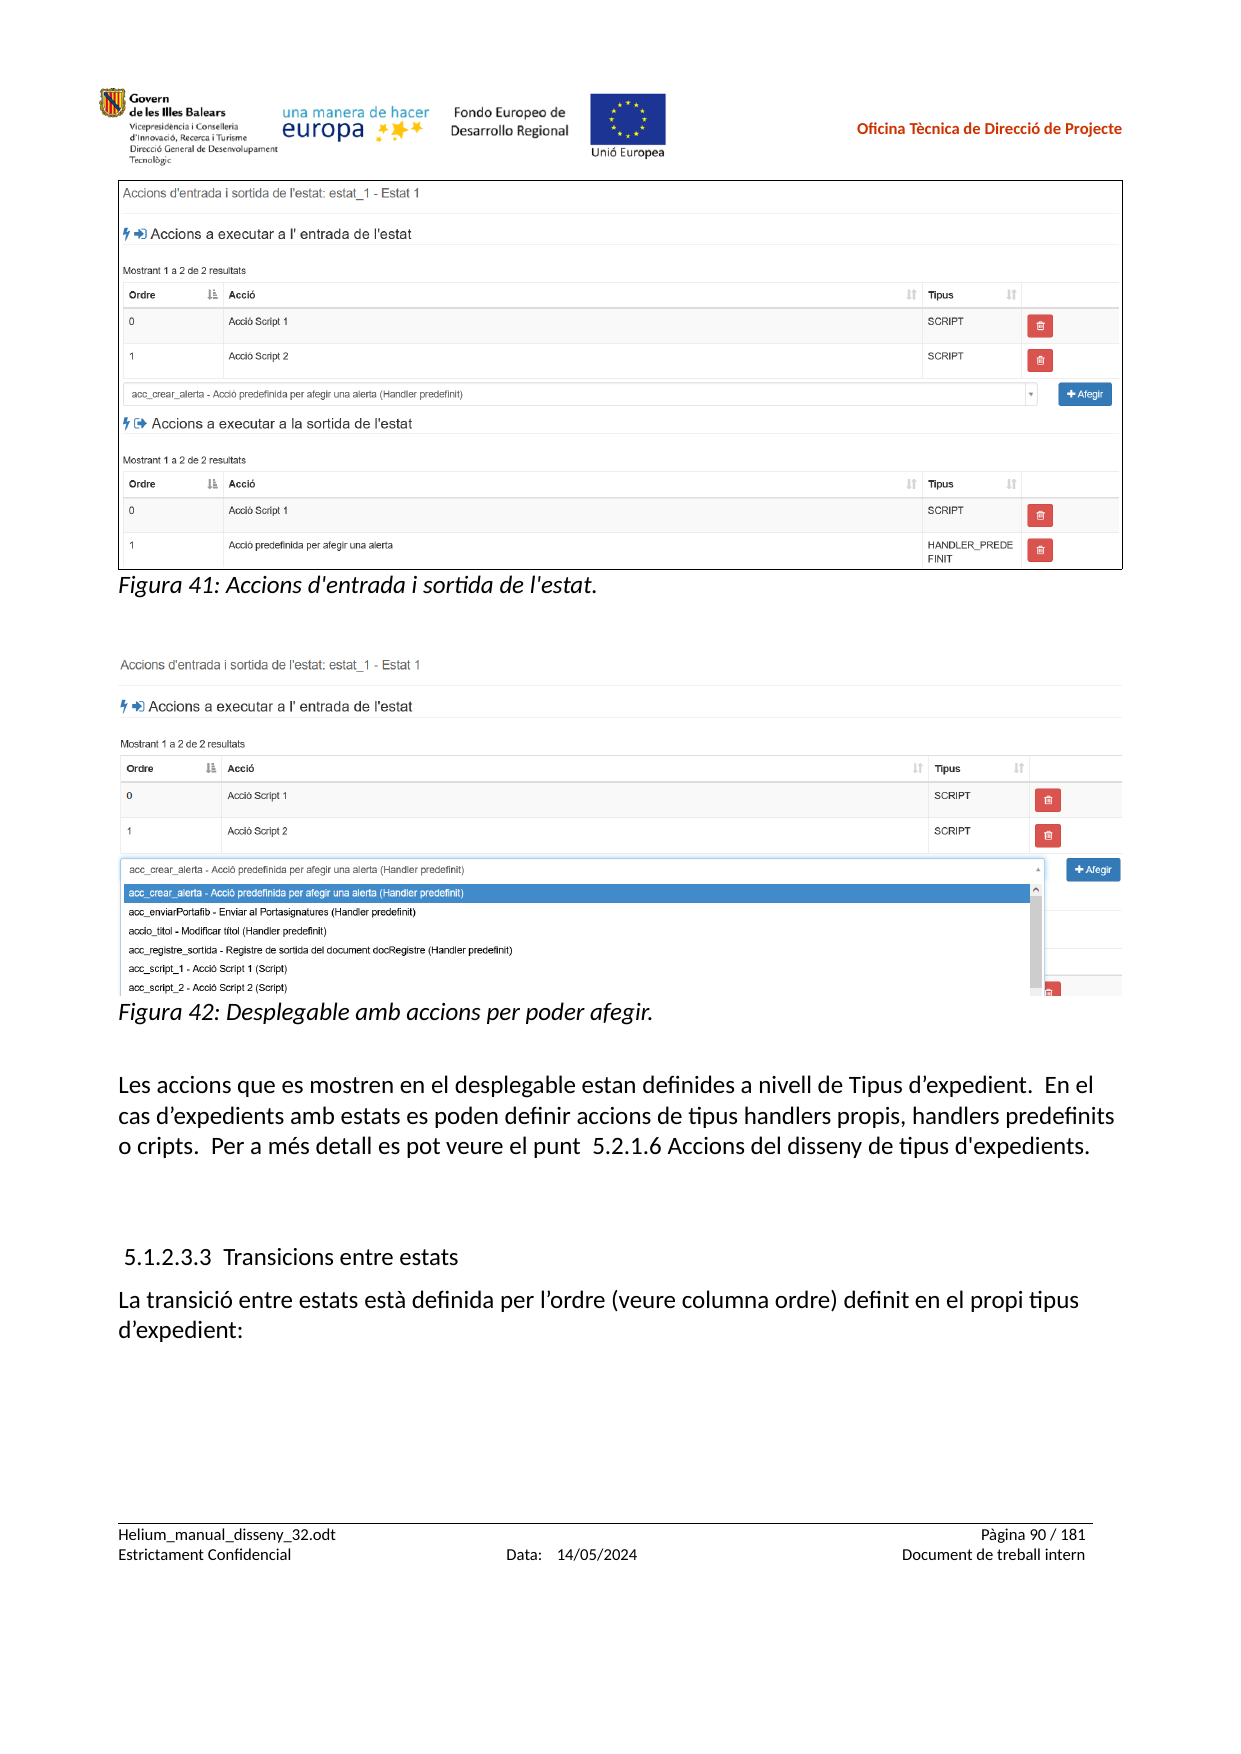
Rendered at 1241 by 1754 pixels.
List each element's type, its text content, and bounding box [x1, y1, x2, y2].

text [119, 181, 1122, 569]
picture [99, 87, 668, 166]
text Figura 41: Accions d'entrada i sortida de l'estat. [118, 570, 1122, 600]
text Figura 42: Desplegable amb accions per poder afegir. [118, 996, 1122, 1026]
picture [121, 183, 1119, 567]
subtitle Transicions entre estats [118, 1241, 1122, 1272]
text Les accions que es mostren en el desplegable estan definides a nivell de Tipus d’expedient. En el cas d’expedients amb estats es poden definir accions de tipus handlers propis, handlers predefinits o cripts. Per a més detall es pot veure el punt 5.2.1.6 Accions del disseny de tipus d'expedients. [118, 1069, 1122, 1161]
text La transició entre estats està definida per l’ordre (veure columna ordre) definit en el propi tipus d’expedient: [118, 1284, 1122, 1345]
picture [118, 655, 1123, 996]
